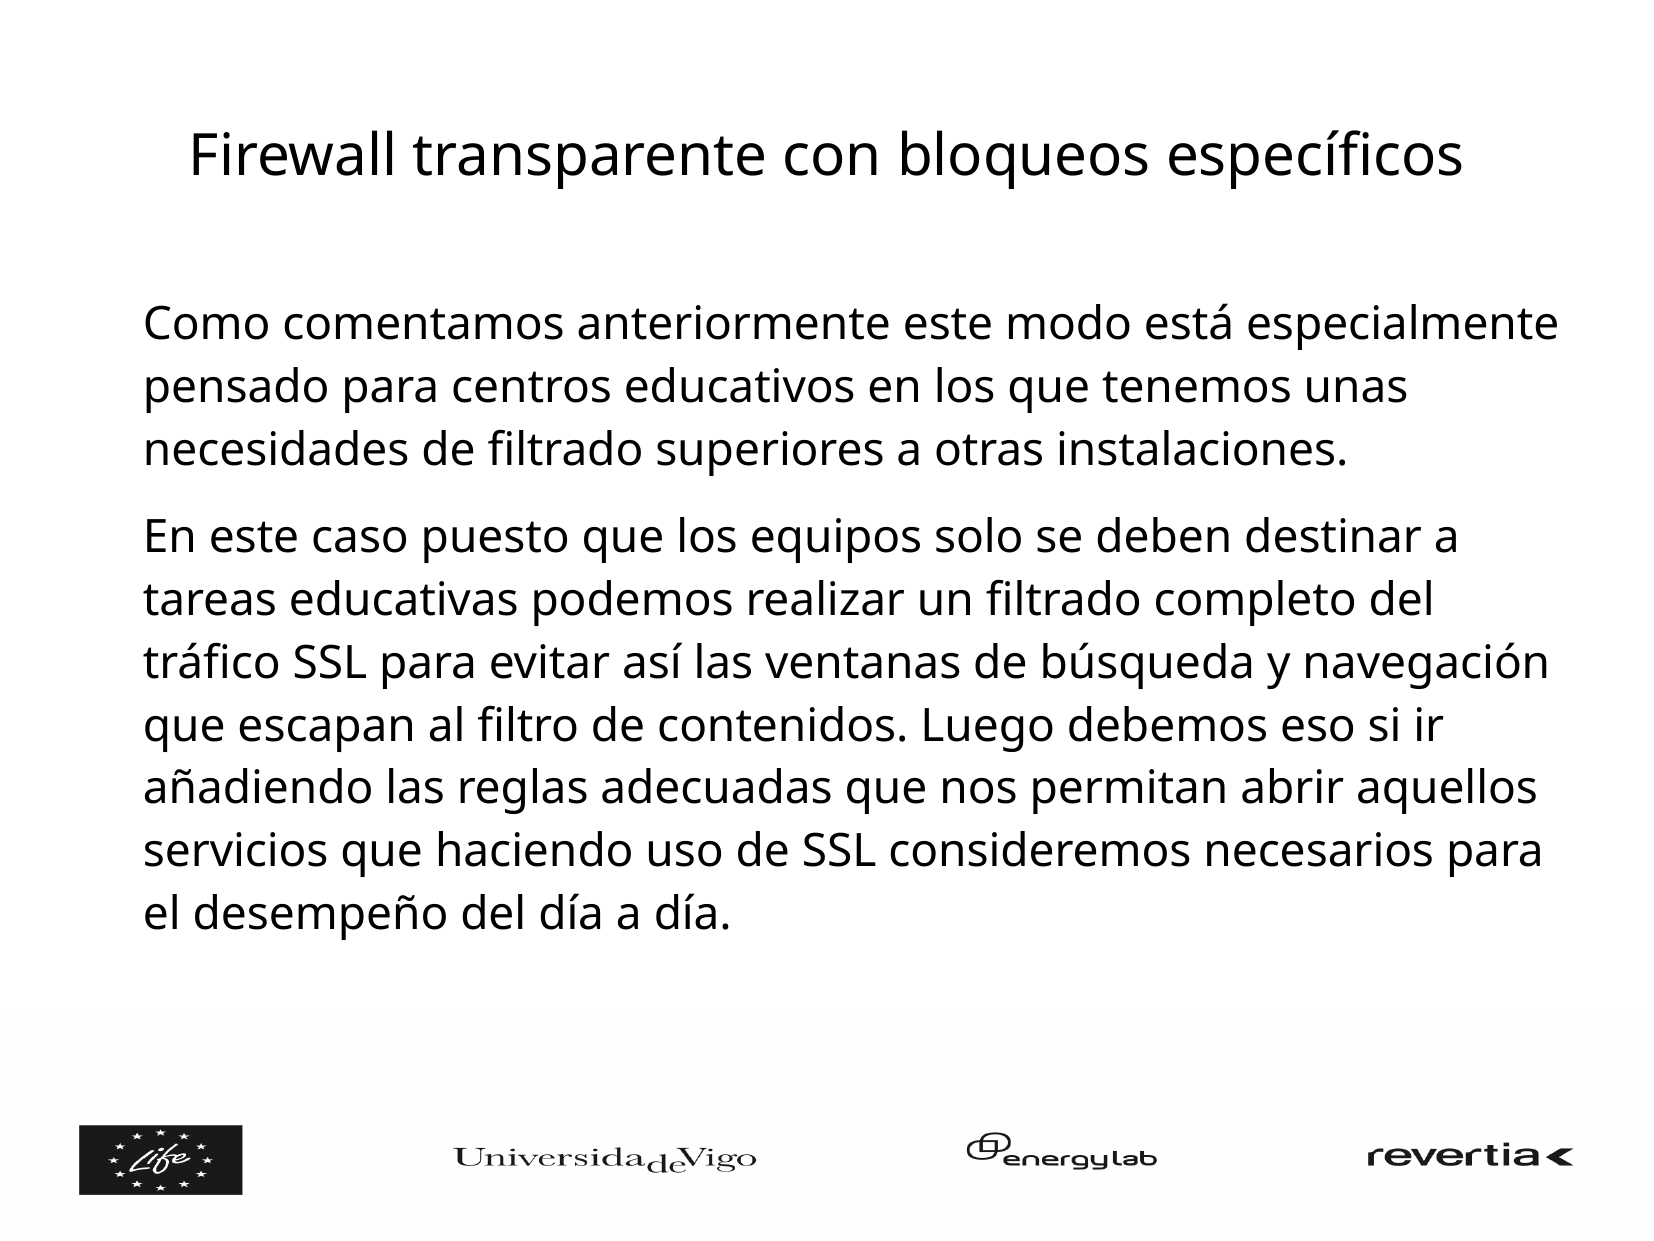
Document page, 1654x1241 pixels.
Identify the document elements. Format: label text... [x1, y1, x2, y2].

picture [0, 1009, 1654, 1241]
list Como comentamos anteriormente este modo está especialmente pensado para centros educativos en los que tenemos unas necesidades de filtrado superiores a otras instalaciones. En este caso puesto que los equipos solo se deben destinar a tareas educativas podemos realizar un filtrado completo del tráfico SSL para evitar así las ventanas de búsqueda y navegación que escapan al filtro de contenidos. Luego debemos eso si ir añadiendo las reglas adecuadas que nos permitan abrir aquellos servicios que haciendo uso de SSL consideremos necesarios para el desempeño del día a día. [82, 290, 1571, 1010]
title Firewall transparente con bloqueos específicos [82, 49, 1571, 257]
